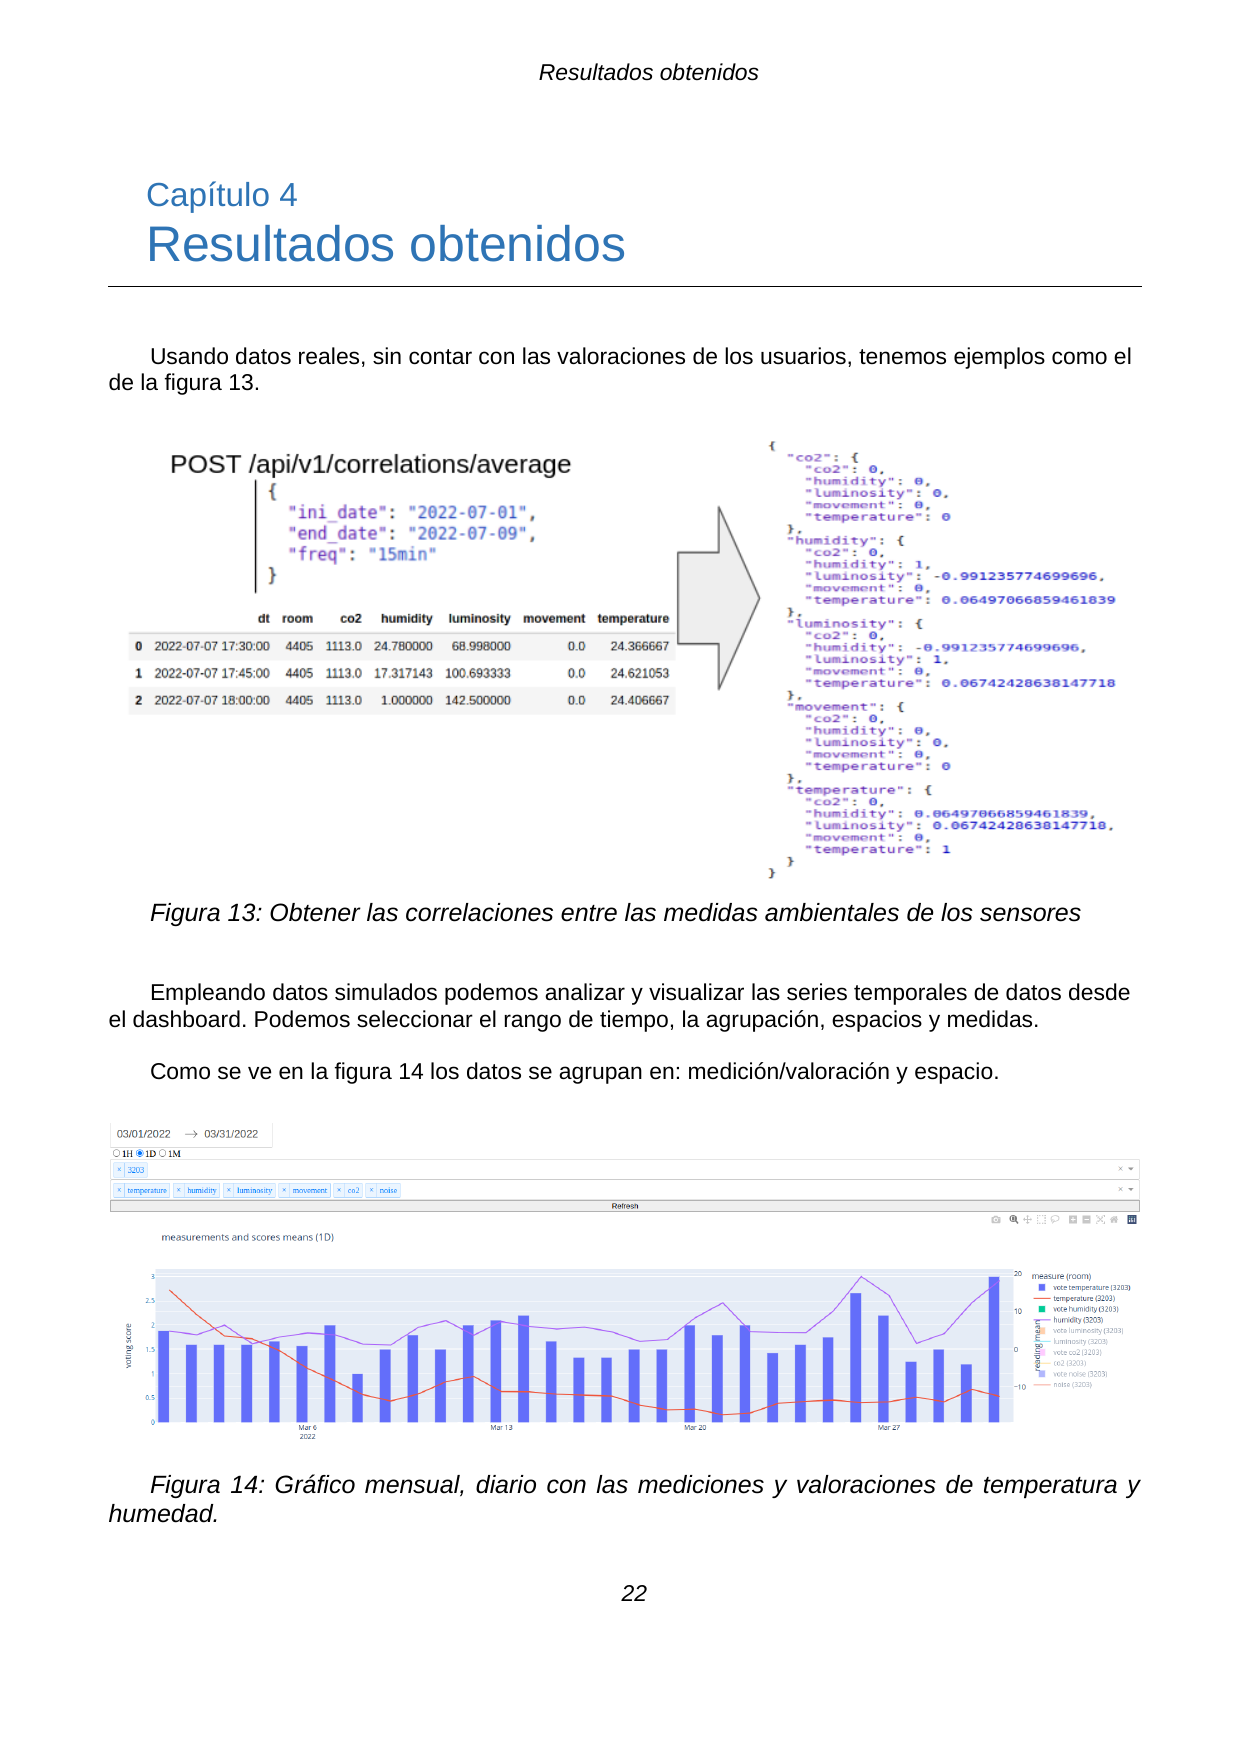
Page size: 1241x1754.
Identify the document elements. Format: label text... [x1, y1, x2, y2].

text Usando datos reales, sin contar con las valoraciones de los usuarios, tenemos ejemplos como el de la figura 13. [108, 343, 1142, 396]
picture [108, 434, 1142, 886]
text Figura 13: Obtener las correlaciones entre las medidas ambientales de los sensores [108, 886, 1142, 927]
subtitle Resultados obtenidos [146, 176, 1142, 271]
text Empleando datos simulados podemos analizar y visualizar las series temporales de datos desde el dashboard. Podemos seleccionar el rango de tiempo, la agrupación, espacios y medidas. [108, 979, 1142, 1032]
text Figura 14: Gráfico mensual, diario con las mediciones y valoraciones de temperatura y humedad. [108, 1458, 1142, 1527]
text Como se ve en la figura 14 los datos se agrupan en: medición/valoración y espacio. [108, 1058, 1142, 1085]
picture [108, 1123, 1142, 1458]
